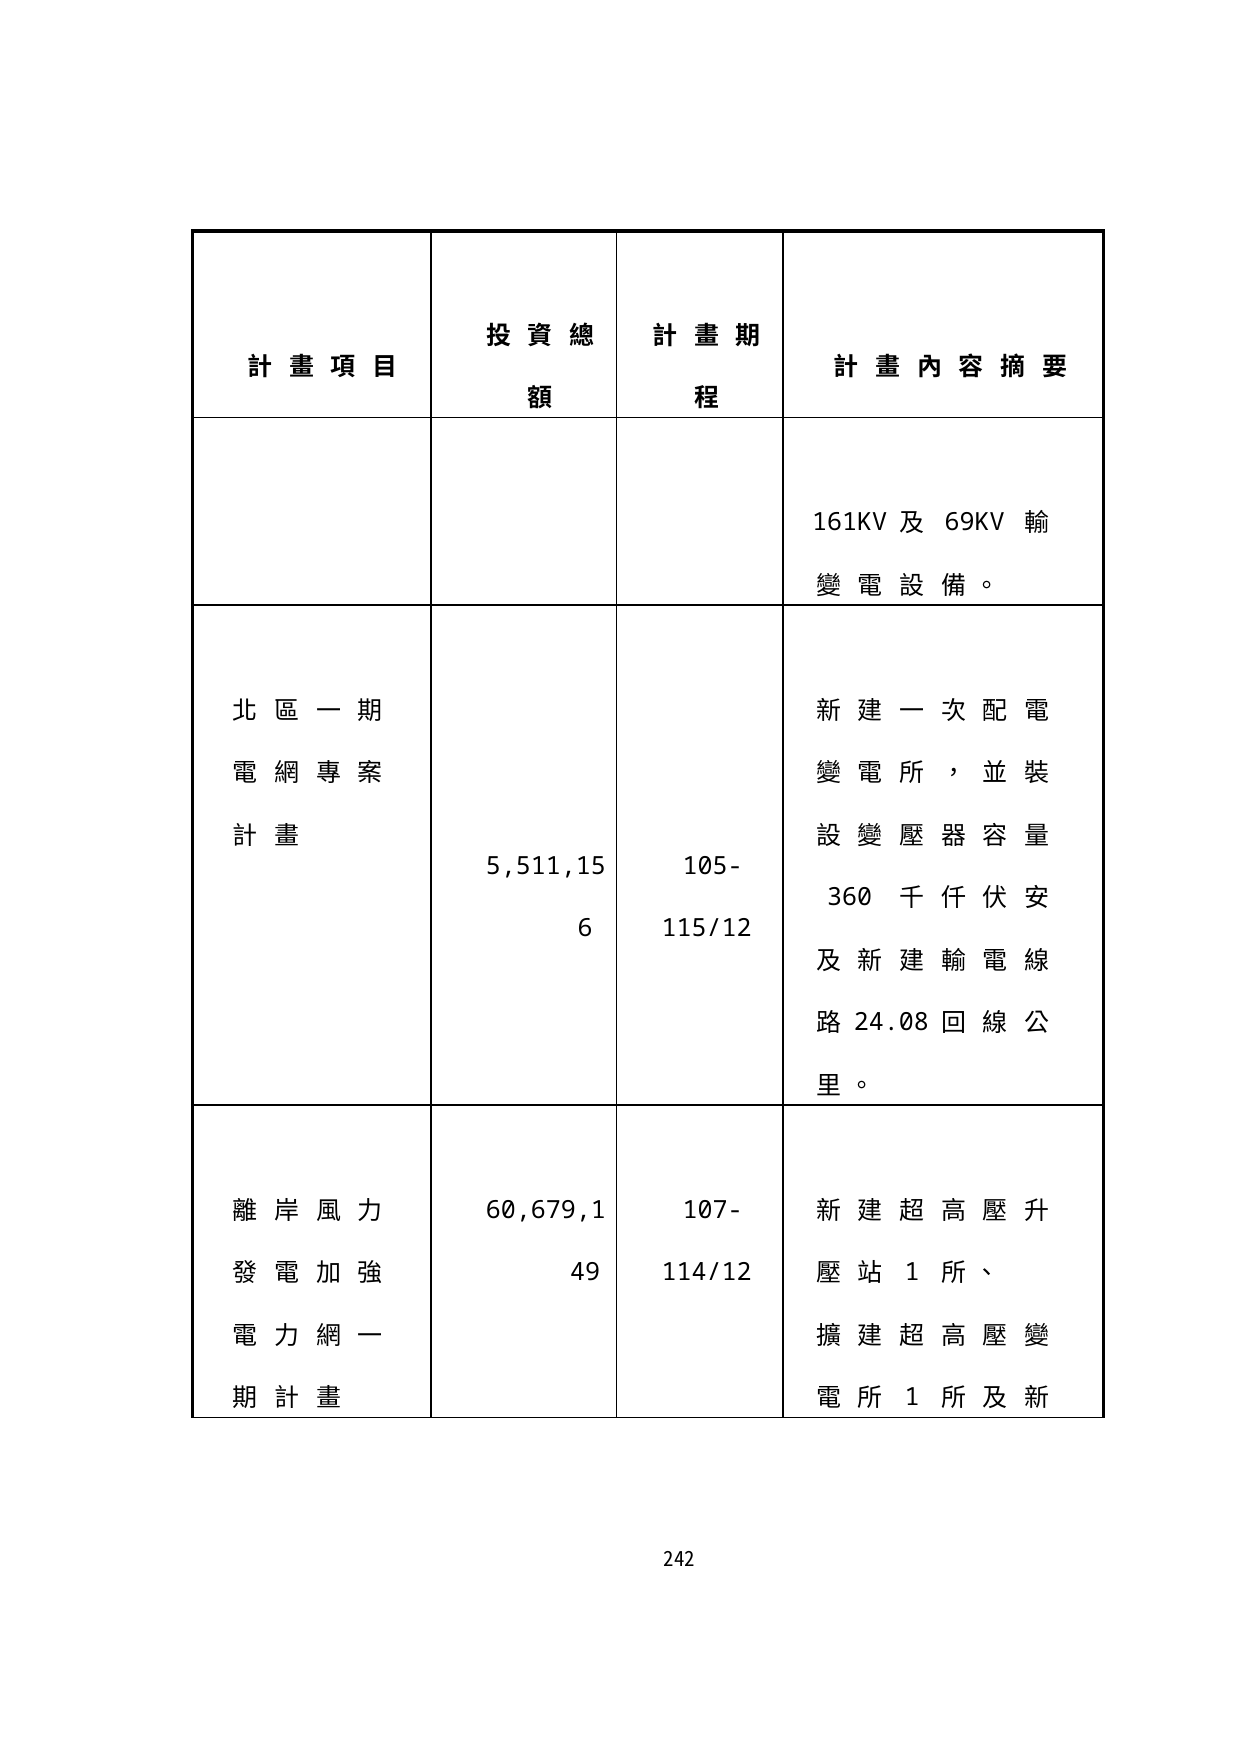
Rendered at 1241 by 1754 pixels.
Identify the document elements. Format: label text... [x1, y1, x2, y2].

table_cell [617, 418, 782, 604]
table_header 投資總額 [432, 233, 616, 417]
table_cell 新建超高壓升壓站1所、 擴建超高壓變電所1所及新 [784, 1106, 1102, 1417]
table_header 計畫內容摘要 [784, 233, 1102, 417]
table_cell 107-114/12 [617, 1106, 782, 1417]
table_cell 161KV及69KV輸變電設備。 [784, 418, 1102, 604]
table_cell 北區一期電網專案計畫 [194, 606, 430, 1104]
table_cell 離岸風力發電加強電力網一期計畫 [194, 1106, 430, 1417]
table_header 計畫期程 [617, 233, 782, 417]
table_header 計畫項目 [194, 233, 430, 417]
table_cell 5,511,156 [432, 606, 616, 1104]
table_cell 105-115/12 [617, 606, 782, 1104]
table_cell 60,679,149 [432, 1106, 616, 1417]
table_cell [432, 418, 616, 604]
table_cell [194, 418, 430, 604]
table_cell 新建一次配電變電所，並裝設變壓器容量360千仟伏安及新建輸電線路24.08回線公里。 [784, 606, 1102, 1104]
